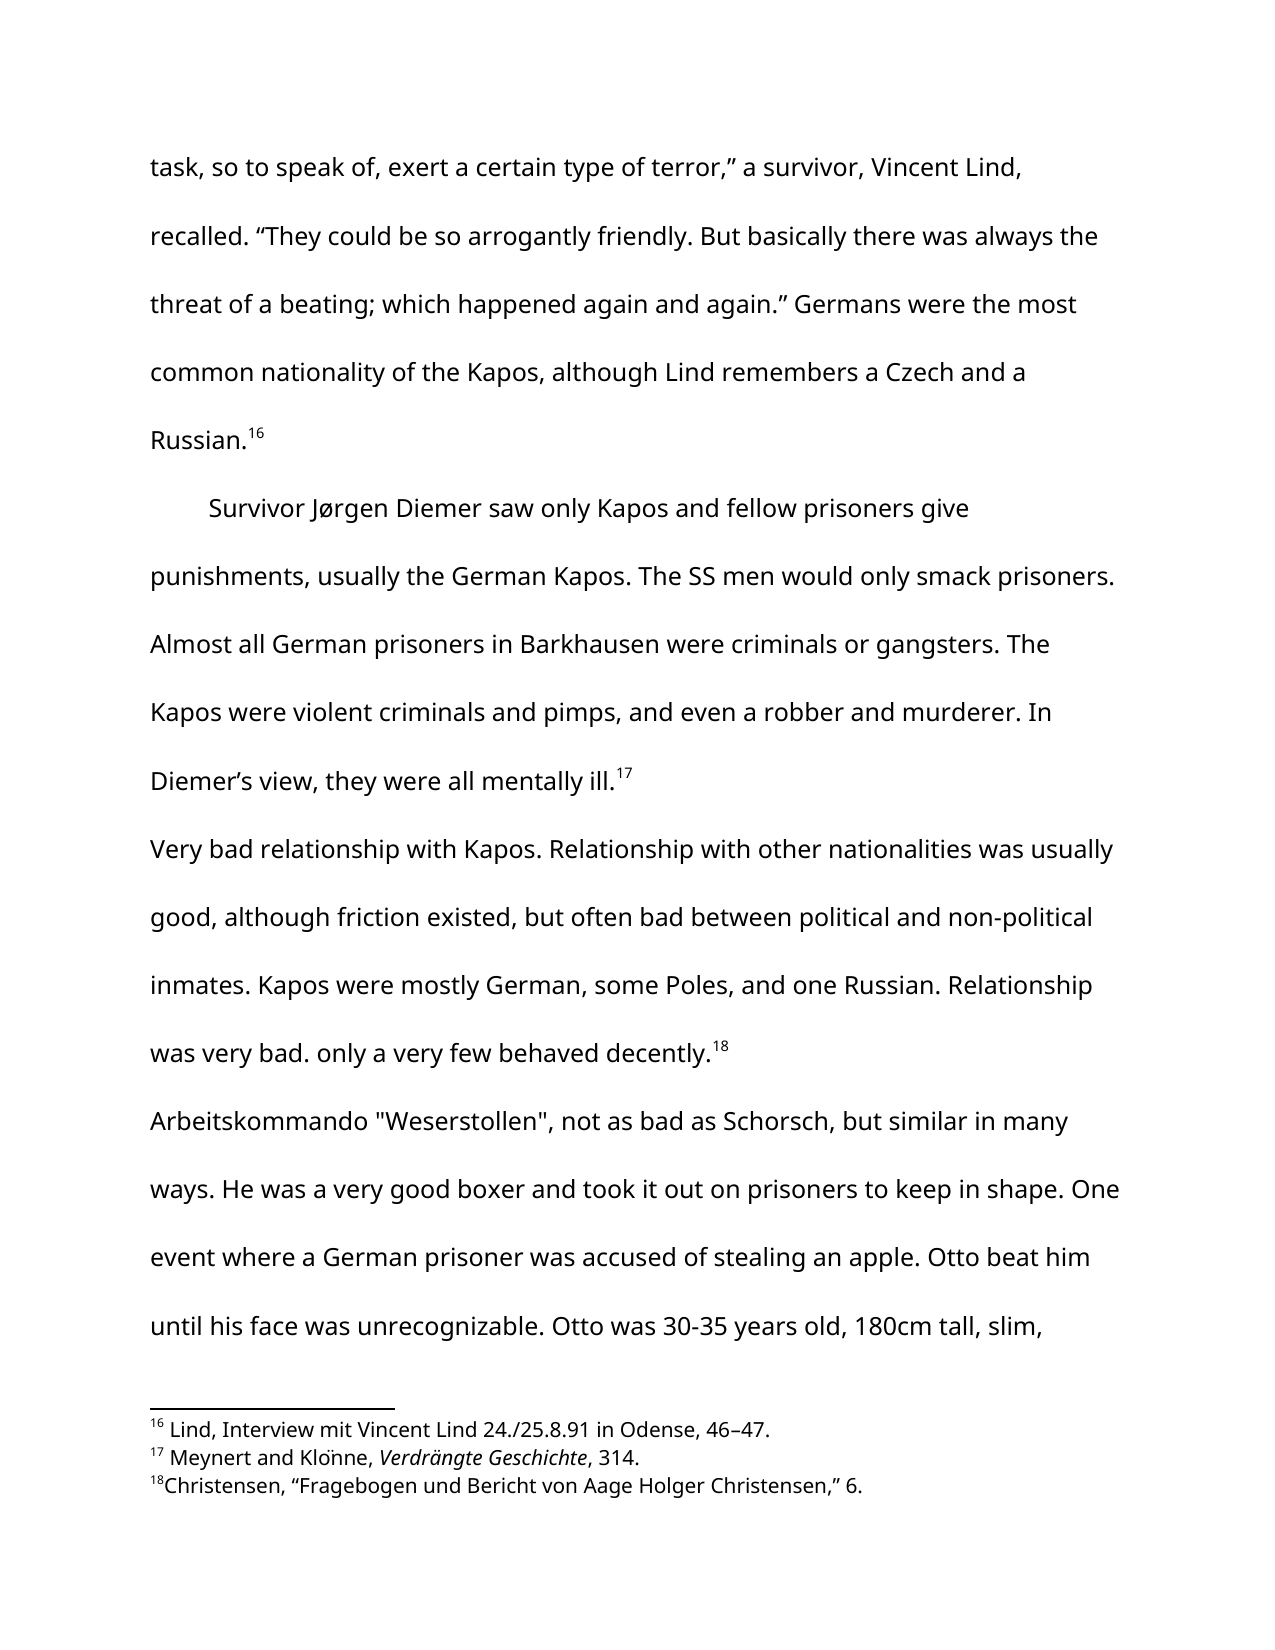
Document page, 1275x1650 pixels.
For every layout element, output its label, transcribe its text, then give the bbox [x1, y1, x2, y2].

text Lind, Interview mit Vincent Lind 24./25.8.91 in Odense, 46–47. [150, 1415, 1125, 1443]
text Very bad relationship with Kapos. Relationship with other nationalities was usually good, although friction existed, but often bad between political and non-political inmates. Kapos were mostly German, some Poles, and one Russian. Relationship was very bad. only a very few behaved decently. [150, 831, 1125, 1070]
text task, so to speak of, exert a certain type of terror,” a survivor, Vincent Lind, recalled. “They could be so arrogantly friendly. But basically there was always the threat of a beating; which happened again and again.” Germans were the most common nationality of the Kapos, although Lind remembers a Czech and a Russian. [150, 150, 1125, 457]
text Christensen, “Fragebogen und Bericht von Aage Holger Christensen,” 6. [150, 1472, 1125, 1500]
text Arbeitskommando "Weserstollen", not as bad as Schorsch, but similar in many ways. He was a very good boxer and took it out on prisoners to keep in shape. One event where a German prisoner was accused of stealing an apple. Otto beat him until his face was unrecognizable. Otto was 30-35 years old, 180cm tall, slim, [150, 1104, 1125, 1342]
text Survivor Jørgen Diemer saw only Kapos and fellow prisoners give punishments, usually the German Kapos. The SS men would only smack prisoners. Almost all German prisoners in Barkhausen were criminals or gangsters. The Kapos were violent criminals and pimps, and even a robber and murderer. In Diemer’s view, they were all mentally ill. [150, 491, 1125, 797]
text Meynert and Klönne, Verdrängte Geschichte, 314. [150, 1443, 1125, 1472]
